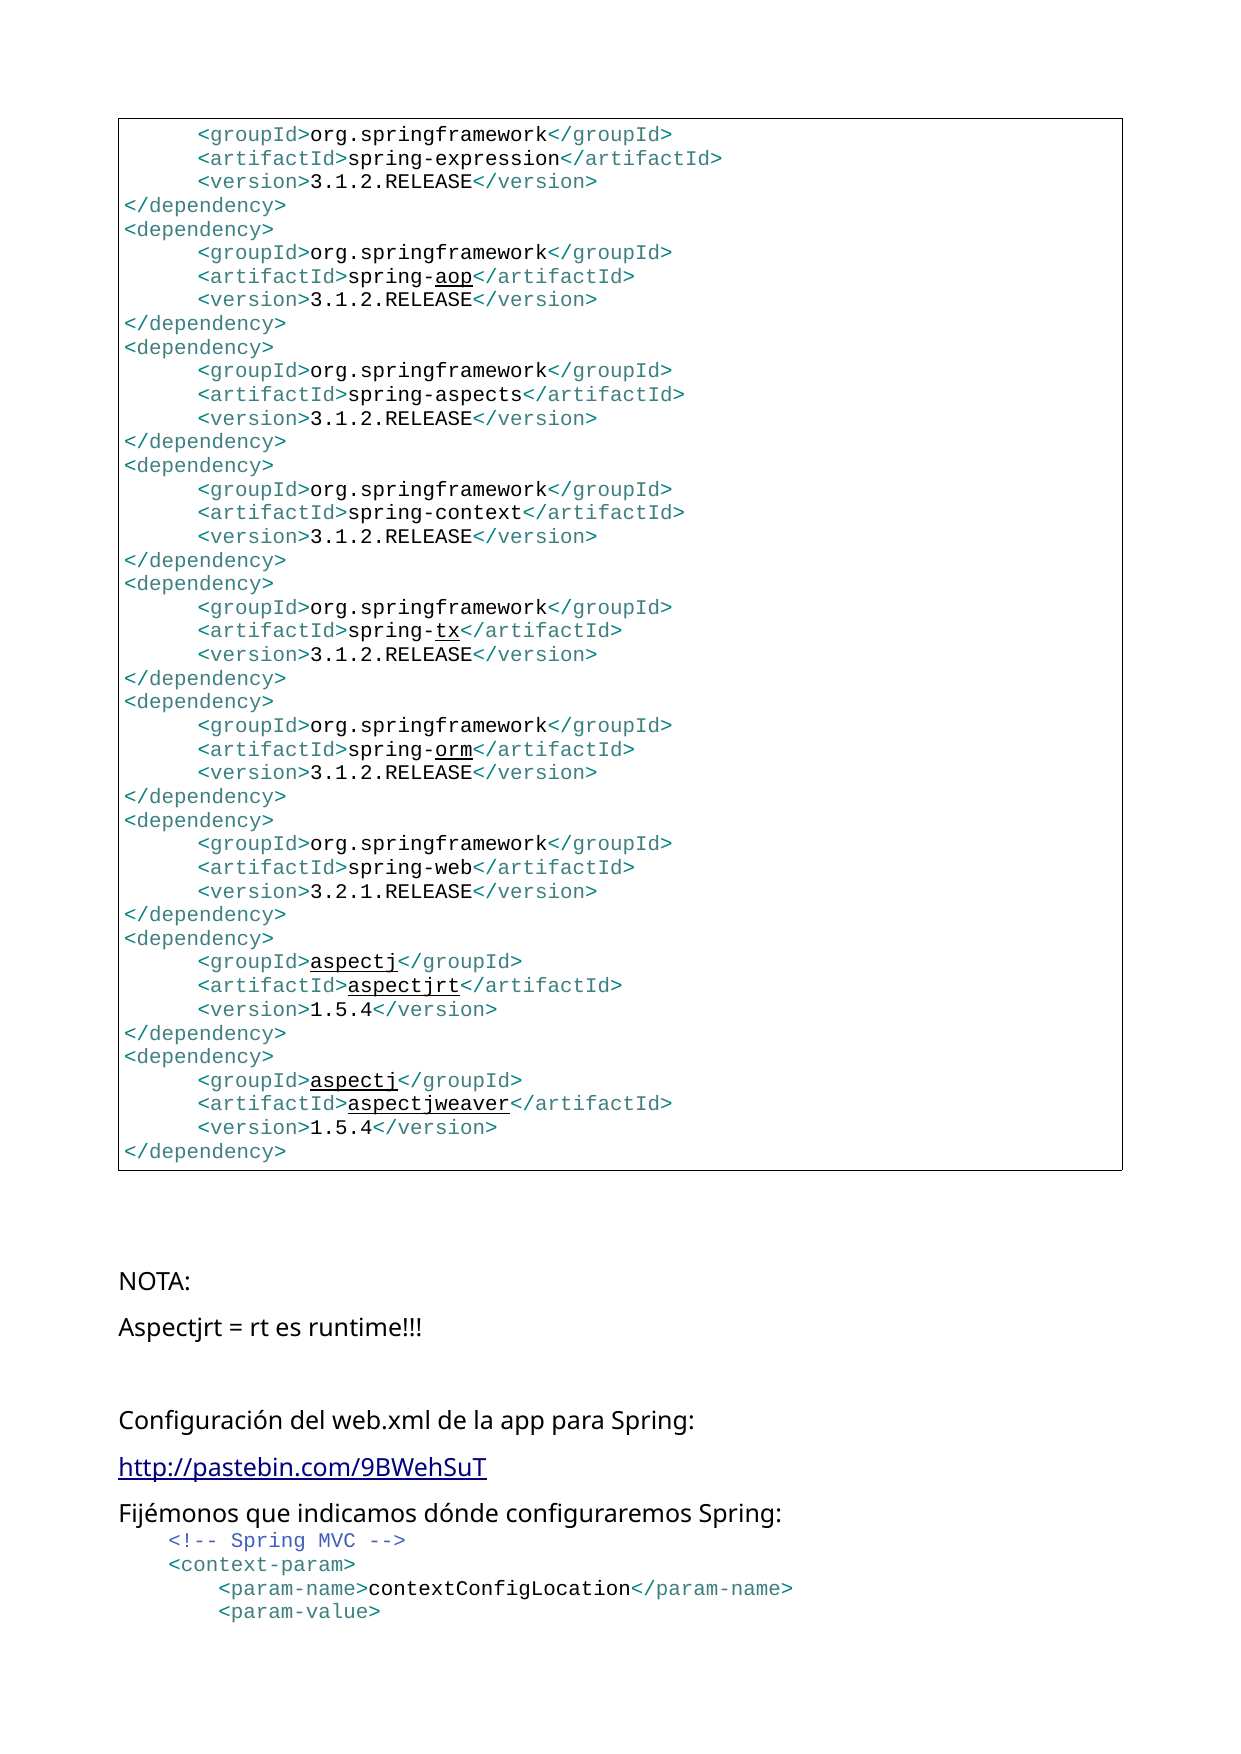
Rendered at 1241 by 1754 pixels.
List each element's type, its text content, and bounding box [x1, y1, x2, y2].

text <param-value> [118, 1601, 1122, 1625]
text <param-name>contextConfigLocation</param-name> [118, 1577, 1122, 1601]
text Fijémonos que indicamos dónde configuraremos Spring: [118, 1496, 1122, 1530]
text <context-param> [118, 1554, 1122, 1577]
text NOTA: [118, 1263, 1122, 1297]
text <!-- Spring MVC --> [118, 1530, 1122, 1554]
text Aspectjrt = rt es runtime!!! [118, 1310, 1122, 1344]
table_header <groupId>org.springframework</groupId> <artifactId>spring-expression</artifactId> <version>3.1.2.RELEASE</version> </dependency> <dependency> <groupId>org.springframework</groupId> <artifactId>spring-aop</artifactId> <version>3.1.2.RELEASE</version> </dependency> <dependency> <groupId>org.springframework</groupId> <artifactId>spring-aspects</artifactId> <version>3.1.2.RELEASE</version> </dependency> <dependency> <groupId>org.springframework</groupId> <artifactId>spring-context</artifactId> <version>3.1.2.RELEASE</version> </dependency> <dependency> <groupId>org.springframework</groupId> <artifactId>spring-tx</artifactId> <version>3.1.2.RELEASE</version> </dependency> <dependency> <groupId>org.springframework</groupId> <artifactId>spring-orm</artifactId> <version>3.1.2.RELEASE</version> </dependency> <dependency> <groupId>org.springframework</groupId> <artifactId>spring-web</artifactId> <version>3.2.1.RELEASE</version> </dependency> <dependency> <groupId>aspectj</groupId> <artifactId>aspectjrt</artifactId> <version>1.5.4</version> </dependency> <dependency> <groupId>aspectj</groupId> <artifactId>aspectjweaver</artifactId> <version>1.5.4</version> </dependency> [119, 119, 1122, 1170]
text Configuración del web.xml de la app para Spring: [118, 1403, 1122, 1437]
text http://pastebin.com/9BWehSuT [118, 1449, 1122, 1484]
